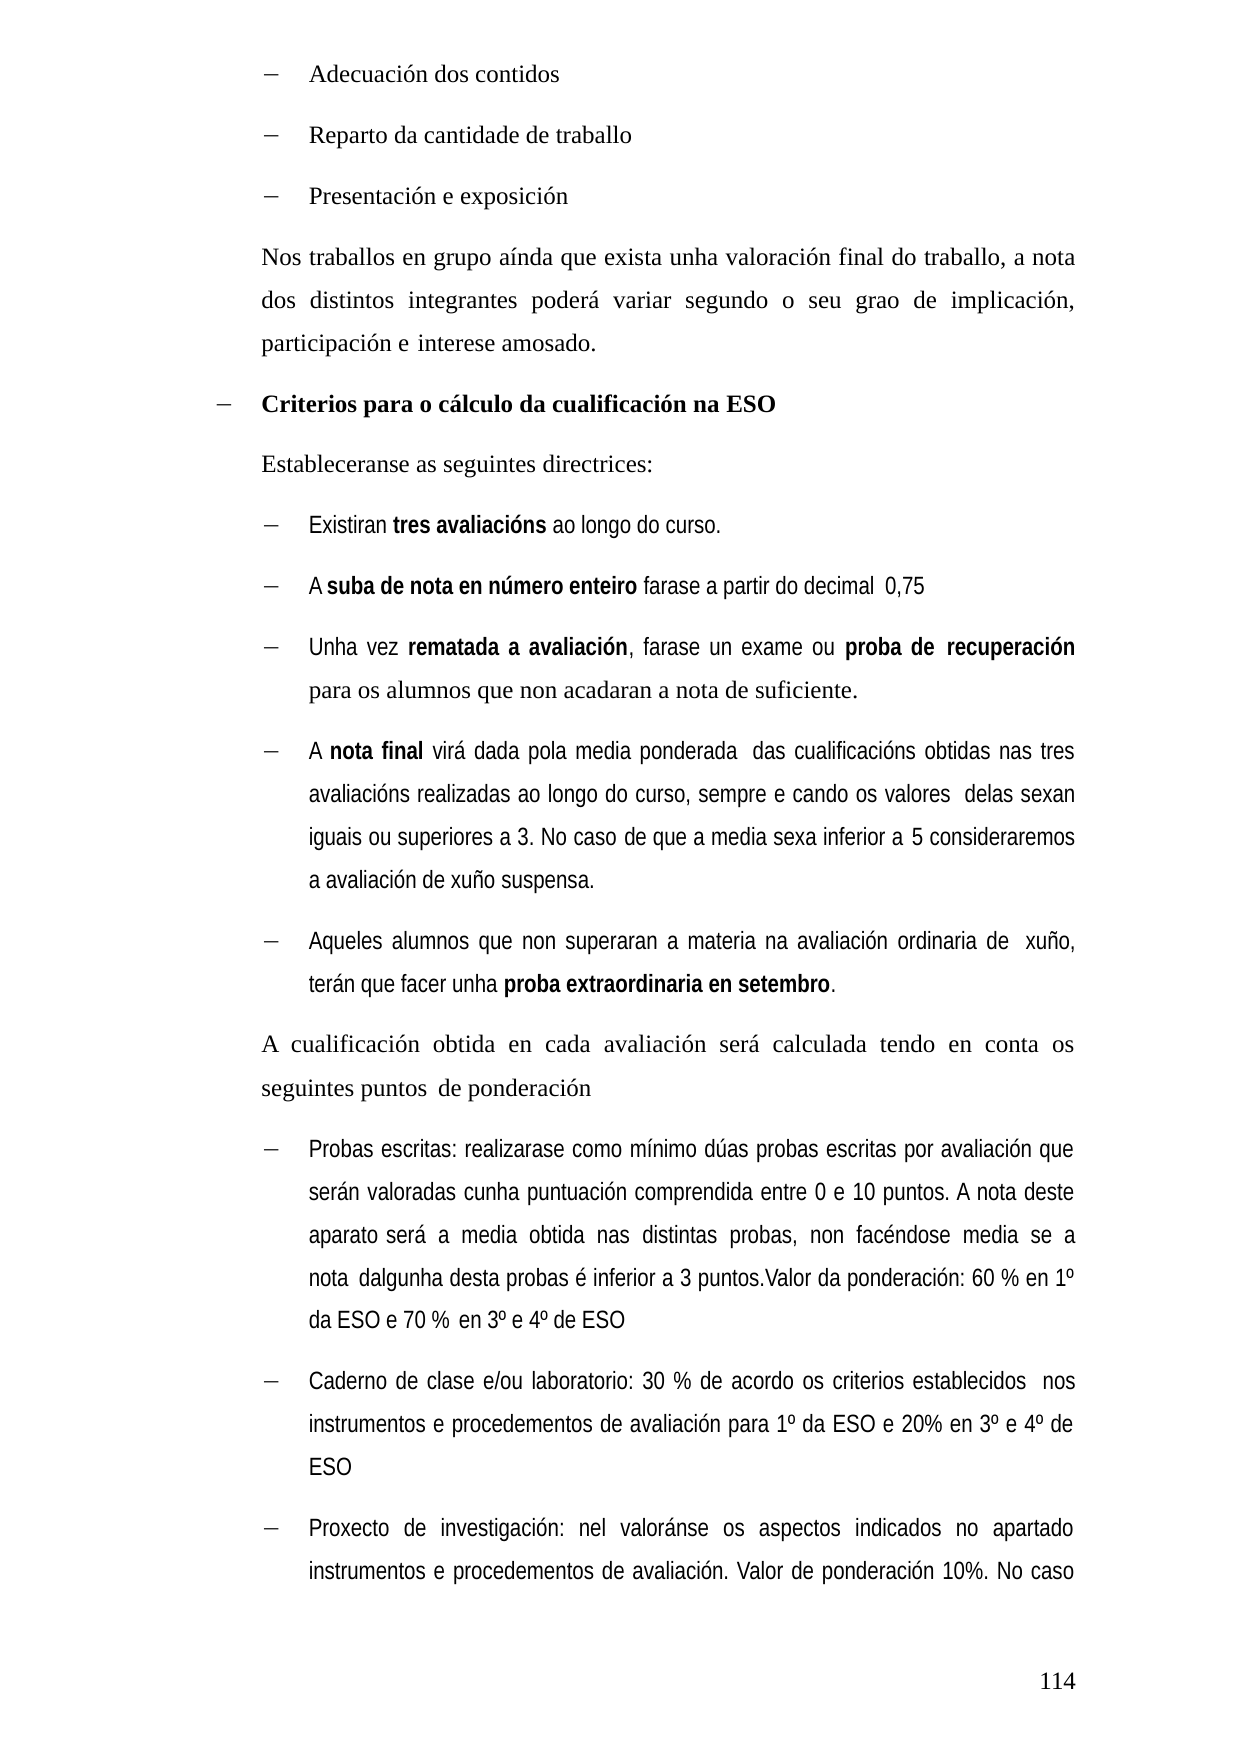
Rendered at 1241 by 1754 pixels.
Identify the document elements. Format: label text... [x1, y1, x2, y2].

list Proxecto de investigación: nel valoránse os aspectos indicados no apartado instrumentos e procedementos de avaliación. Valor de ponderación 10%. No caso [261, 1513, 1076, 1584]
list Existiran tres avaliacións ao longo do curso. [261, 510, 1076, 539]
list A suba de nota en número enteiro farase a partir do decimal 0,75 [261, 571, 1076, 600]
text Nos traballos en grupo aínda que exista unha valoración final do traballo, a nota dos distintos integrantes poderá variar segundo o seu grao de implicación, participación e interese amosado. [261, 242, 1076, 357]
list Adecuación dos contidos [261, 59, 1076, 88]
list Presentación e exposición [261, 181, 1076, 209]
list Probas escritas: realizarase como mínimo dúas probas escritas por avaliación que serán valoradas cunha puntuación comprendida entre 0 e 10 puntos. A nota deste aparato será a media obtida nas distintas probas, non facéndose media se a nota dalgunha desta probas é inferior a 3 puntos.Valor da ponderación: 60 % en 1º da ESO e 70 % en 3º e 4º de ESO [261, 1133, 1076, 1334]
list Reparto da cantidade de traballo [261, 120, 1076, 149]
list Criterios para o cálculo da cualificación na ESO [214, 389, 1076, 417]
list Caderno de clase e/ou laboratorio: 30 % de acordo os criterios establecidos nos instrumentos e procedementos de avaliación para 1º da ESO e 20% en 3º e 4º de ESO [261, 1366, 1076, 1481]
list Aqueles alumnos que non superaran a materia na avaliación ordinaria de xuño, terán que facer unha proba extraordinaria en setembro. [261, 926, 1076, 998]
list A nota final virá dada pola media ponderada das cualificacións obtidas nas tres avaliacións realizadas ao longo do curso, sempre e cando os valores delas sexan iguais ou superiores a 3. No caso de que a media sexa inferior a 5 consideraremos a avaliación de xuño suspensa. [261, 736, 1076, 894]
text Estableceranse as seguintes directrices: [261, 449, 1076, 478]
text A cualificación obtida en cada avaliación será calculada tendo en conta os seguintes puntos de ponderación [261, 1029, 1076, 1101]
list Unha vez rematada a avaliación, farase un exame ou proba de recuperación para os alumnos que non acadaran a nota de suficiente. [261, 632, 1076, 704]
